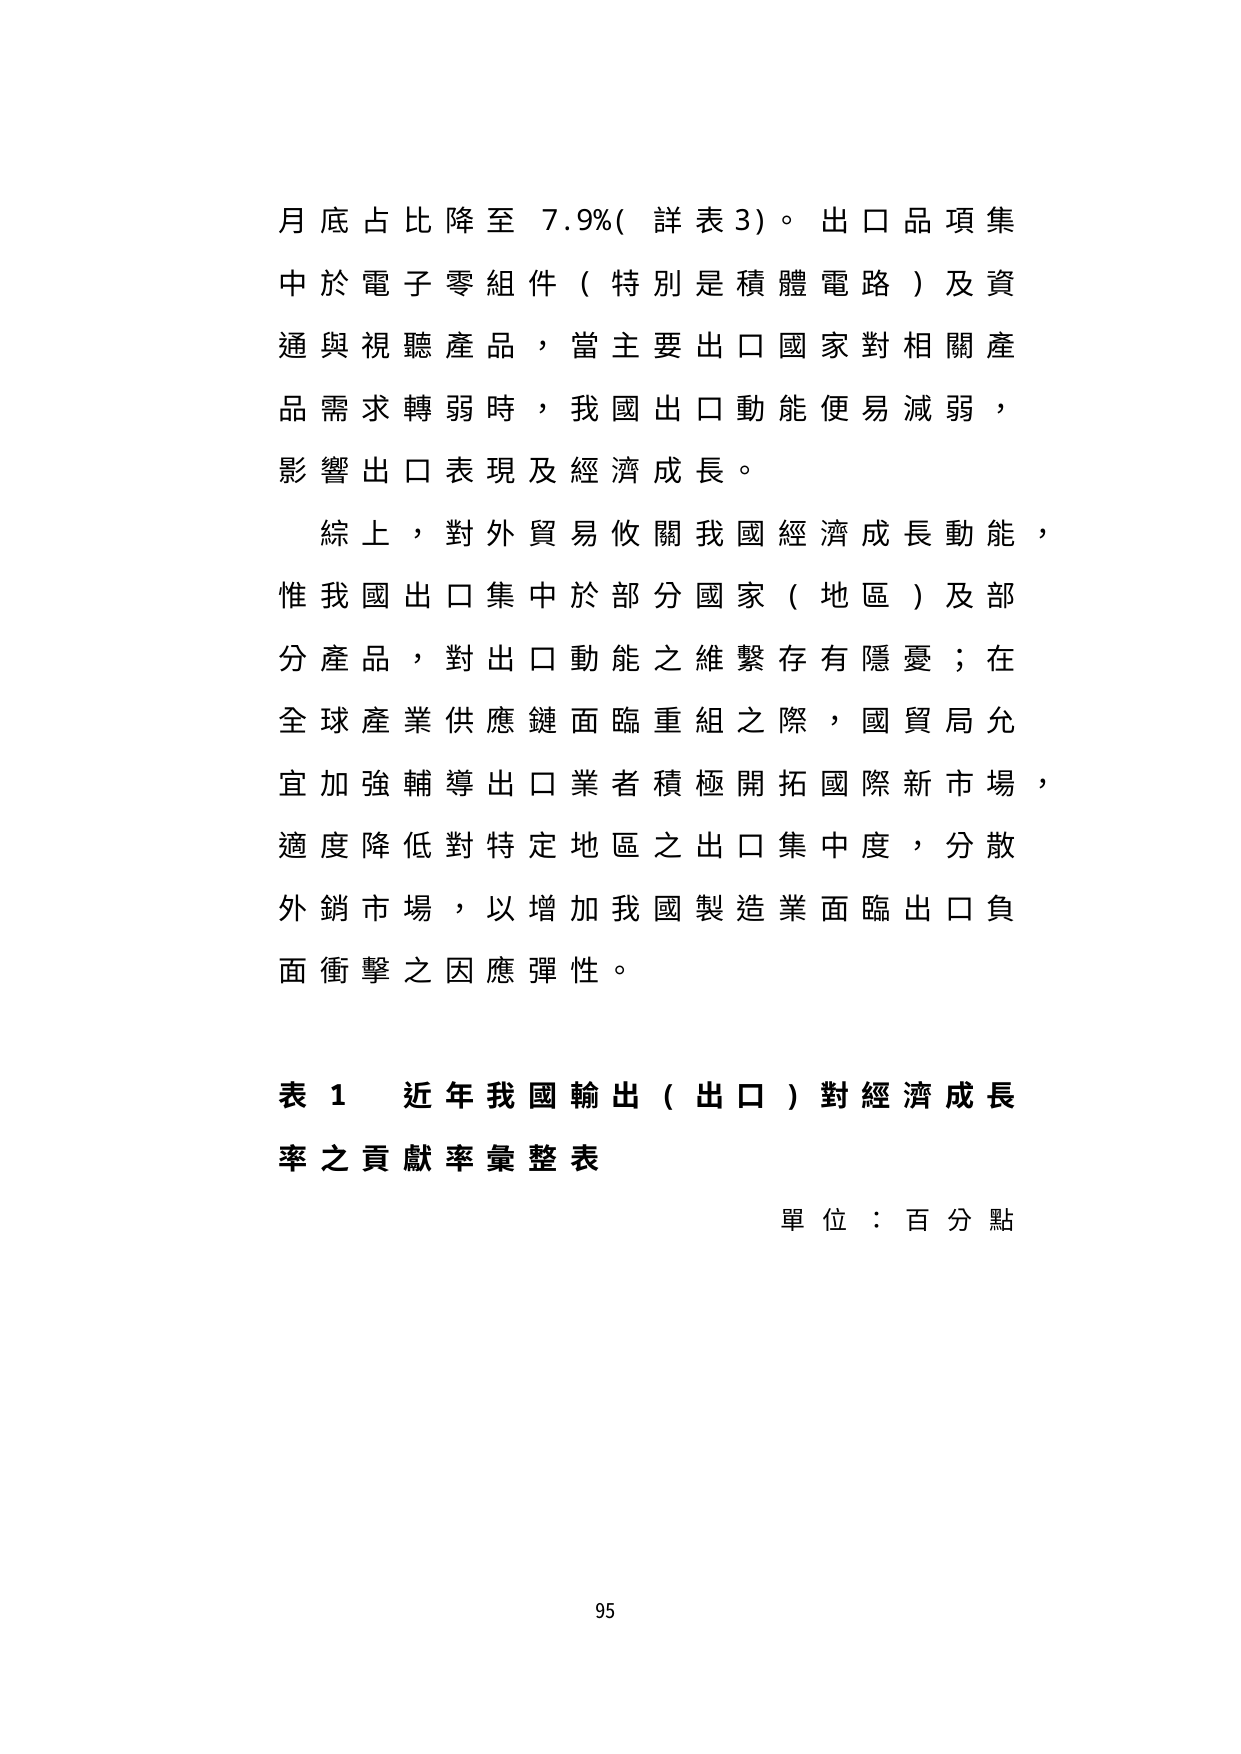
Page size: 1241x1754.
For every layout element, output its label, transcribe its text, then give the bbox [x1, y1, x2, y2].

text 單位：百分點 [189, 1177, 1022, 1240]
text 月底占比降至7.9%(詳表3)。出口品項集中於電子零組件(特別是積體電路)及資通與視聽產品，當主要出口國家對相關產品需求轉弱時，我國出口動能便易減弱，影響出口表現及經濟成長。 [248, 177, 1022, 490]
text 綜上，對外貿易攸關我國經濟成長動能，惟我國出口集中於部分國家(地區)及部分產品，對出口動能之維繫存有隱憂；在全球產業供應鏈面臨重組之際，國貿局允宜加強輔導出口業者積極開拓國際新市場，適度降低對特定地區之出口集中度，分散外銷市場，以增加我國製造業面臨出口負面衝擊之因應彈性。 [248, 490, 1022, 990]
text 表1 近年我國輸出(出口)對經濟成長率之貢獻率彙整表 [237, 1052, 1022, 1177]
